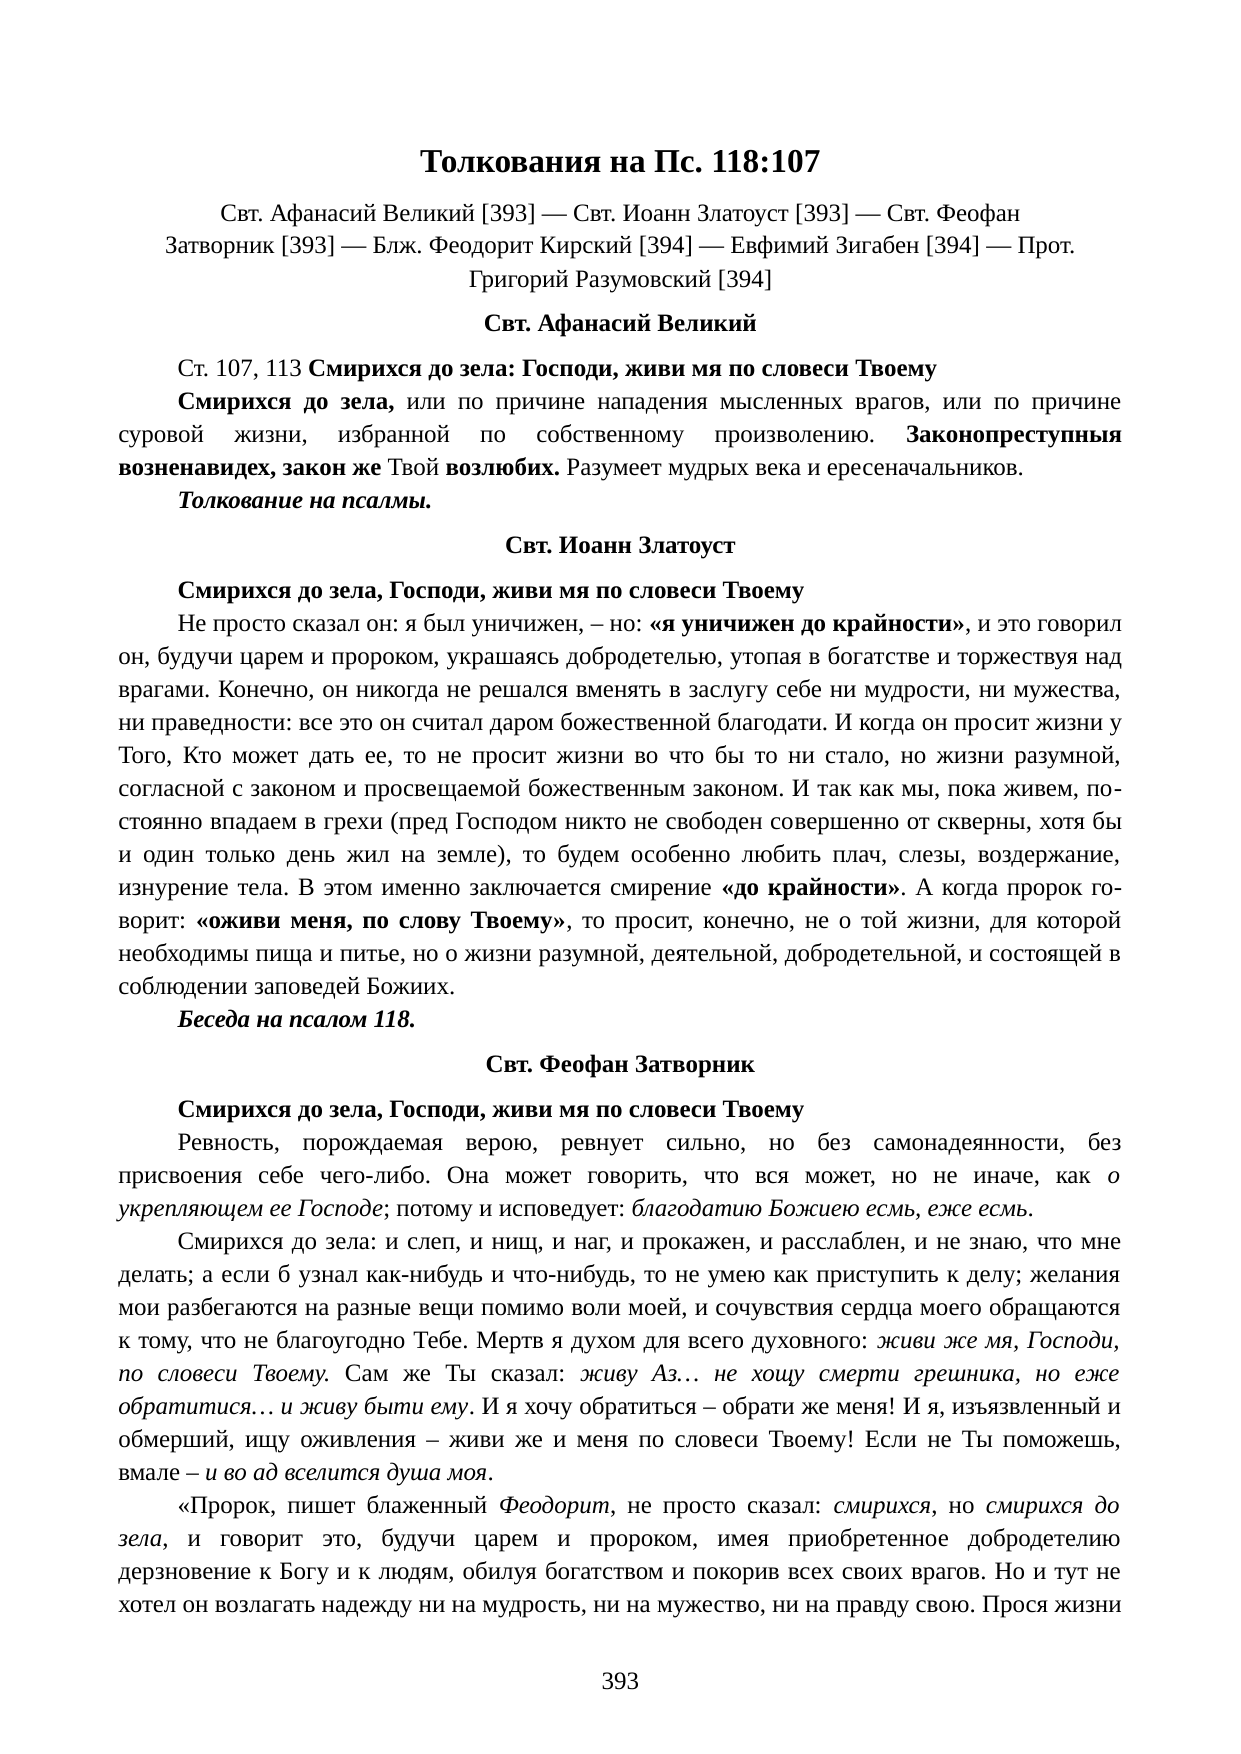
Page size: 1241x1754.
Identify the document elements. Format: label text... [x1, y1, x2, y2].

text Смирихся до зела, или по причине нападения мысленных врагов, или по причине суровой жизни, избранной по собственному произволению. Законопреступныя возненавидех, закон же Твой возлюбих. Разумеет мудрых века и ересеначальников. [118, 386, 1122, 481]
subtitle Свт. Иоанн Златоуст [118, 530, 1122, 559]
text Ст. 107, 113 Смирихся до зела: Господи, живи мя по словеси Твоему [118, 353, 1122, 382]
text Ревность, порождаемая верою, ревнует сильно, но без самонадеянности, без присвоения себе чего-либо. Она может говорить, что вся может, но не иначе, как о укрепляющем ее Господе; потому и исповедует: благодатию Божиею есмь, еже есмь. [118, 1127, 1122, 1222]
text Не просто сказал он: я был уничижен, – но: «я уничижен до крайности», и это говорил он, бу­дучи царем и пророком, украшаясь добродетелью, утопая в богат­стве и торжествуя над врагами. Конечно, он никогда не решался вменять в заслугу себе ни мудрости, ни мужества, ни праведности: все это он считал даром божественной благодати. И когда он про­сит жизни у Того, Кто может дать ее, то не просит жизни во что бы то ни стало, но жизни разумной, согласной с законом и просве­щаемой божественным законом. И так как мы, пока живем, по­стоянно впадаем в грехи (пред Господом никто не свободен со­вершенно от скверны, хотя бы и один только день жил на земле), то будем особенно любить плач, слезы, воздержание, изнурение тела. В этом именно заключается смирение «до крайности». А когда пророк го­ворит: «оживи меня, по слову Твоему», то просит, конечно, не о той жизни, для которой необходимы пища и питье, но о жизни разумной, деятельной, добродетельной, и состоящей в соблюдении заповедей Божиих. [118, 608, 1122, 1000]
subtitle Толкования на Пс. 118:107 [118, 142, 1122, 180]
text Толкование на псалмы. [118, 485, 1122, 514]
text Свт. Афанасий Великий [393] — Свт. Иоанн Златоуст [393] — Свт. Феофан Затворник [393] — Блж. Феодорит Кирский [394] — Евфимий Зигабен [394] — Прот. Григорий Разумовский [394] [118, 198, 1122, 292]
text Смирихся до зела, Господи, живи мя по словеси Твоему [118, 575, 1122, 604]
text «Пророк, пишет блаженный Феодорит, не просто сказал: смирихся, но смирихся до зела, и говорит это, будучи царем и пророком, имея приобретенное добродетелию дерзновение к Богу и к людям, обилуя богатством и покорив всех своих врагов. Но и тут не хотел он возлагать надежду ни на мудрость, ни на мужество, ни на правду свою. Прося жизни [118, 1490, 1122, 1618]
subtitle Свт. Феофан Затворник [118, 1049, 1122, 1078]
text Смирихся до зела: и слеп, и нищ, и наг, и прокажен, и расслаблен, и не знаю, что мне делать; а если б узнал как-нибудь и что-нибудь, то не умею как приступить к делу; желания мои разбегаются на разные вещи помимо воли моей, и сочувствия сердца моего обращаются к тому, что не благоугодно Тебе. Мертв я духом для всего духовного: живи же мя, Господи, по словеси Твоему. Сам же Ты сказал: живу Аз… не хощу смерти грешника, но еже обратитися… и живу быти ему. И я хочу обратиться – обрати же меня! И я, изъязвленный и обмерший, ищу оживления – живи же и меня по словеси Твоему! Если не Ты поможешь, вмале – и во ад вселится душа моя. [118, 1226, 1122, 1486]
subtitle Свт. Афанасий Великий [118, 308, 1122, 337]
text Беседа на псалом 118. [118, 1004, 1122, 1033]
text Смирихся до зела, Господи, живи мя по словеси Твоему [118, 1094, 1122, 1122]
